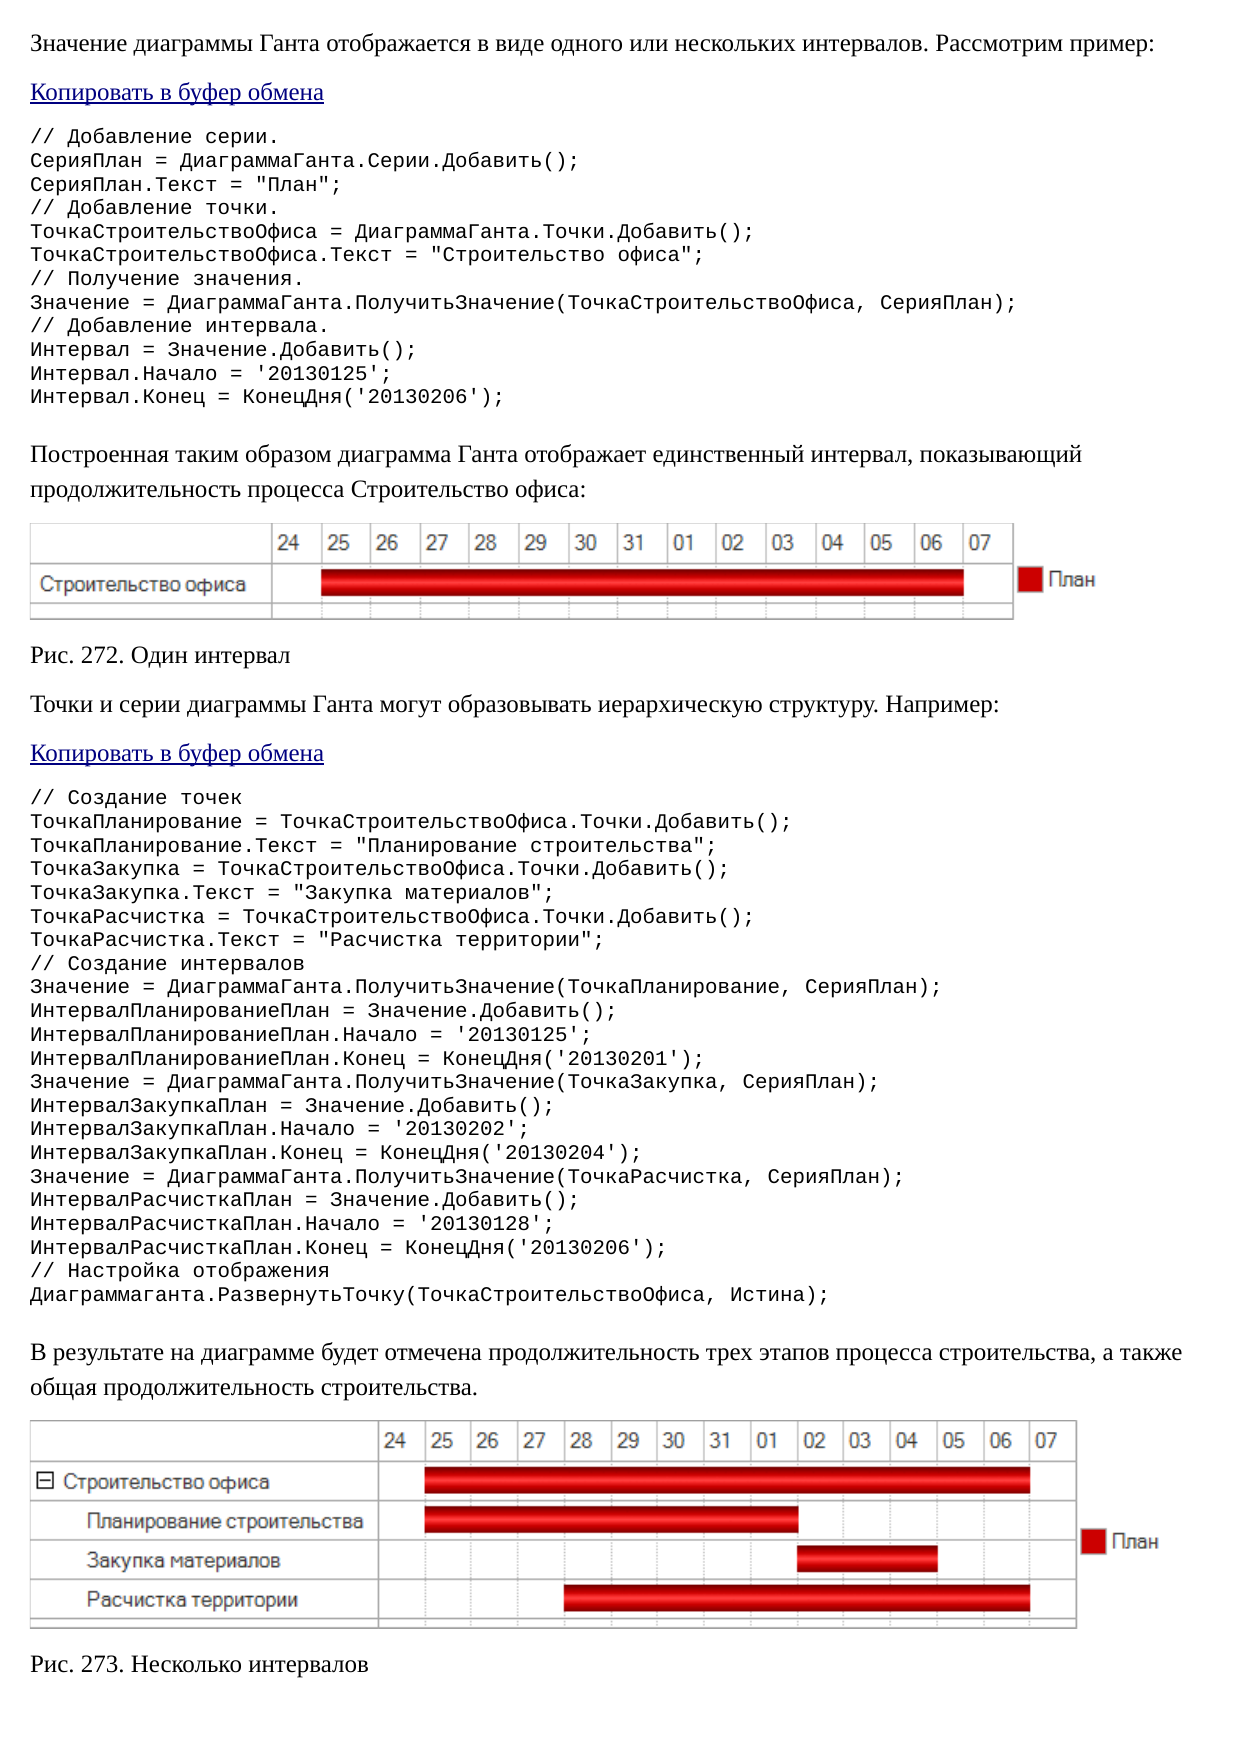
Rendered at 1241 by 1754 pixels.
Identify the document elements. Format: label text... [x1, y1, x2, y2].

text // Получение значения. [30, 268, 1211, 292]
text Копировать в буфер обмена [30, 738, 1211, 767]
text ТочкаРасчистка.Текст = "Расчистка территории"; [30, 929, 1211, 953]
text // Добавление интервала. [30, 315, 1211, 339]
text Диаграммаганта.РазвернутьТочку(ТочкаСтроительствоОфиса, Истина); [30, 1284, 1211, 1308]
text Значение = ДиаграммаГанта.ПолучитьЗначение(ТочкаПланирование, СерияПлан); [30, 977, 1211, 1000]
text Интервал = Значение.Добавить(); [30, 339, 1211, 363]
text // Настройка отображения [30, 1260, 1211, 1284]
text Значение диаграммы Ганта отображается в виде одного или нескольких интервалов. Рассмотрим пример: [30, 28, 1211, 57]
text В результате на диаграмме будет отмечена продолжительность трех этапов процесса строительства, а также общая продолжительность строительства. [30, 1337, 1211, 1400]
text // Создание интервалов [30, 953, 1211, 977]
text Значение = ДиаграммаГанта.ПолучитьЗначение(ТочкаРасчистка, СерияПлан); [30, 1166, 1211, 1189]
text // Создание точек [30, 787, 1211, 811]
picture [29, 523, 1108, 620]
text ТочкаРасчистка = ТочкаСтроительствоОфиса.Точки.Добавить(); [30, 906, 1211, 929]
text Значение = ДиаграммаГанта.ПолучитьЗначение(ТочкаСтроительствоОфиса, СерияПлан); [30, 292, 1211, 315]
text Рис. 273. Несколько интервалов [30, 1649, 1211, 1677]
picture [29, 1420, 1175, 1629]
text Интервал.Конец = КонецДня('20130206'); [30, 386, 1211, 410]
text ИнтервалПланированиеПлан.Конец = КонецДня('20130201'); [30, 1047, 1211, 1071]
text ИнтервалЗакупкаПлан.Конец = КонецДня('20130204'); [30, 1142, 1211, 1166]
text СерияПлан = ДиаграммаГанта.Серии.Добавить(); [30, 150, 1211, 173]
text // Добавление точки. [30, 197, 1211, 221]
text Значение = ДиаграммаГанта.ПолучитьЗначение(ТочкаЗакупка, СерияПлан); [30, 1071, 1211, 1095]
text Рис. 272. Один интервал [30, 640, 1211, 669]
text ИнтервалЗакупкаПлан = Значение.Добавить(); [30, 1095, 1211, 1118]
text ТочкаПланирование.Текст = "Планирование строительства"; [30, 835, 1211, 858]
text ТочкаЗакупка.Текст = "Закупка материалов"; [30, 882, 1211, 906]
text ИнтервалРасчисткаПлан.Конец = КонецДня('20130206'); [30, 1237, 1211, 1260]
text // Добавление серии. [30, 126, 1211, 150]
text ИнтервалПланированиеПлан = Значение.Добавить(); [30, 1000, 1211, 1024]
text ТочкаСтроительствоОфиса = ДиаграммаГанта.Точки.Добавить(); [30, 221, 1211, 244]
text ИнтервалЗакупкаПлан.Начало = '20130202'; [30, 1118, 1211, 1142]
text ТочкаЗакупка = ТочкаСтроительствоОфиса.Точки.Добавить(); [30, 858, 1211, 882]
text Интервал.Начало = '20130125'; [30, 363, 1211, 386]
text ИнтервалРасчисткаПлан = Значение.Добавить(); [30, 1189, 1211, 1213]
text СерияПлан.Текст = "План"; [30, 173, 1211, 197]
text ИнтервалРасчисткаПлан.Начало = '20130128'; [30, 1213, 1211, 1237]
text ТочкаСтроительствоОфиса.Текст = "Строительство офиса"; [30, 244, 1211, 268]
text ТочкаПланирование = ТочкаСтроительствоОфиса.Точки.Добавить(); [30, 811, 1211, 835]
text ИнтервалПланированиеПлан.Начало = '20130125'; [30, 1024, 1211, 1047]
text Точки и серии диаграммы Ганта могут образовывать иерархическую структуру. Например: [30, 689, 1211, 718]
text Копировать в буфер обмена [30, 77, 1211, 106]
text Построенная таким образом диаграмма Ганта отображает единственный интервал, показывающий продолжительность процесса Строительство офиса: [30, 439, 1211, 503]
